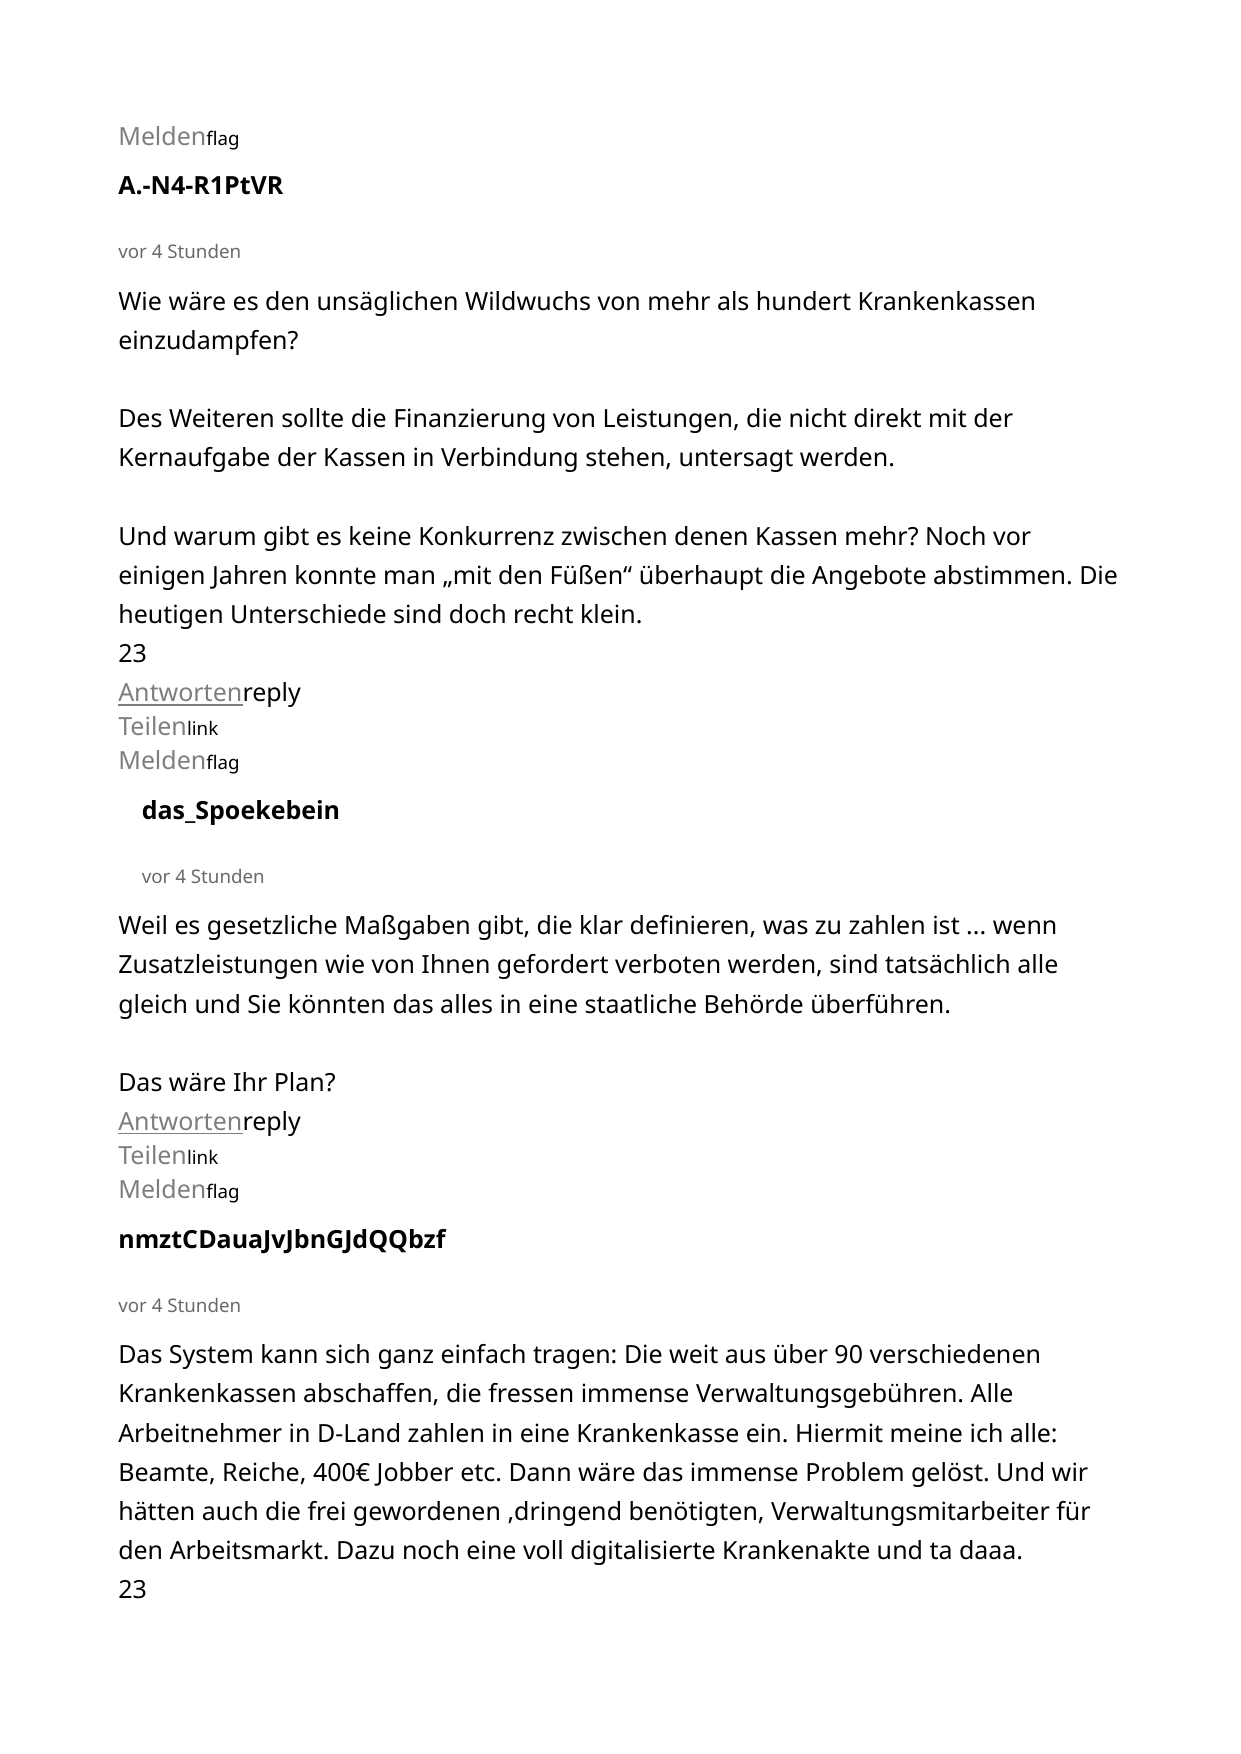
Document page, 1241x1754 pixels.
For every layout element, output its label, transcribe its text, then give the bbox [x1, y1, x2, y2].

text Teilenlink [118, 709, 1122, 743]
text Das System kann sich ganz einfach tragen: Die weit aus über 90 verschiedenen Krankenkassen abschaffen, die fressen immense Verwaltungsgebühren. Alle Arbeitnehmer in D-Land zahlen in eine Krankenkasse ein. Hiermit meine ich alle: Beamte, Reiche, 400€ Jobber etc. Dann wäre das immense Problem gelöst. Und wir hätten auch die frei gewordenen ,dringend benötigten, Verwaltungsmitarbeiter für den Arbeitsmarkt. Dazu noch eine voll digitalisierte Krankenakte und ta daaa. [118, 1337, 1122, 1567]
text Wie wäre es den unsäglichen Wildwuchs von mehr als hundert Krankenkassen einzudampfen? Des Weiteren sollte die Finanzierung von Leistungen, die nicht direkt mit der Kernaufgabe der Kassen in Verbindung stehen, untersagt werden. Und warum gibt es keine Konkurrenz zwischen denen Kassen mehr? Noch vor einigen Jahren konnte man „mit den Füßen“ überhaupt die Angebote abstimmen. Die heutigen Unterschiede sind doch recht klein. [118, 283, 1122, 631]
text vor 4 Stunden [118, 1292, 1117, 1317]
text Meldenflag [118, 743, 1122, 777]
text 23 [118, 636, 1122, 670]
text Antwortenreply [118, 675, 1122, 709]
text Weil es gesetzliche Maßgaben gibt, die klar definieren, was zu zahlen ist ... wenn Zusatzleistungen wie von Ihnen gefordert verboten werden, sind tatsächlich alle gleich und Sie könnten das alles in eine staatliche Behörde überführen. Das wäre Ihr Plan? [118, 908, 1122, 1099]
text vor 4 Stunden [118, 238, 1117, 264]
text A.-N4-R1PtVR [118, 168, 1114, 202]
text Meldenflag [118, 118, 1122, 152]
text Antwortenreply [118, 1104, 1122, 1138]
text Meldenflag [118, 1172, 1122, 1206]
text Teilenlink [118, 1138, 1122, 1172]
text das_Spoekebein [142, 793, 1114, 827]
text vor 4 Stunden [142, 863, 1117, 888]
text nmztCDauaJvJbnGJdQQbzf [118, 1222, 1114, 1256]
text 23 [118, 1572, 1122, 1606]
